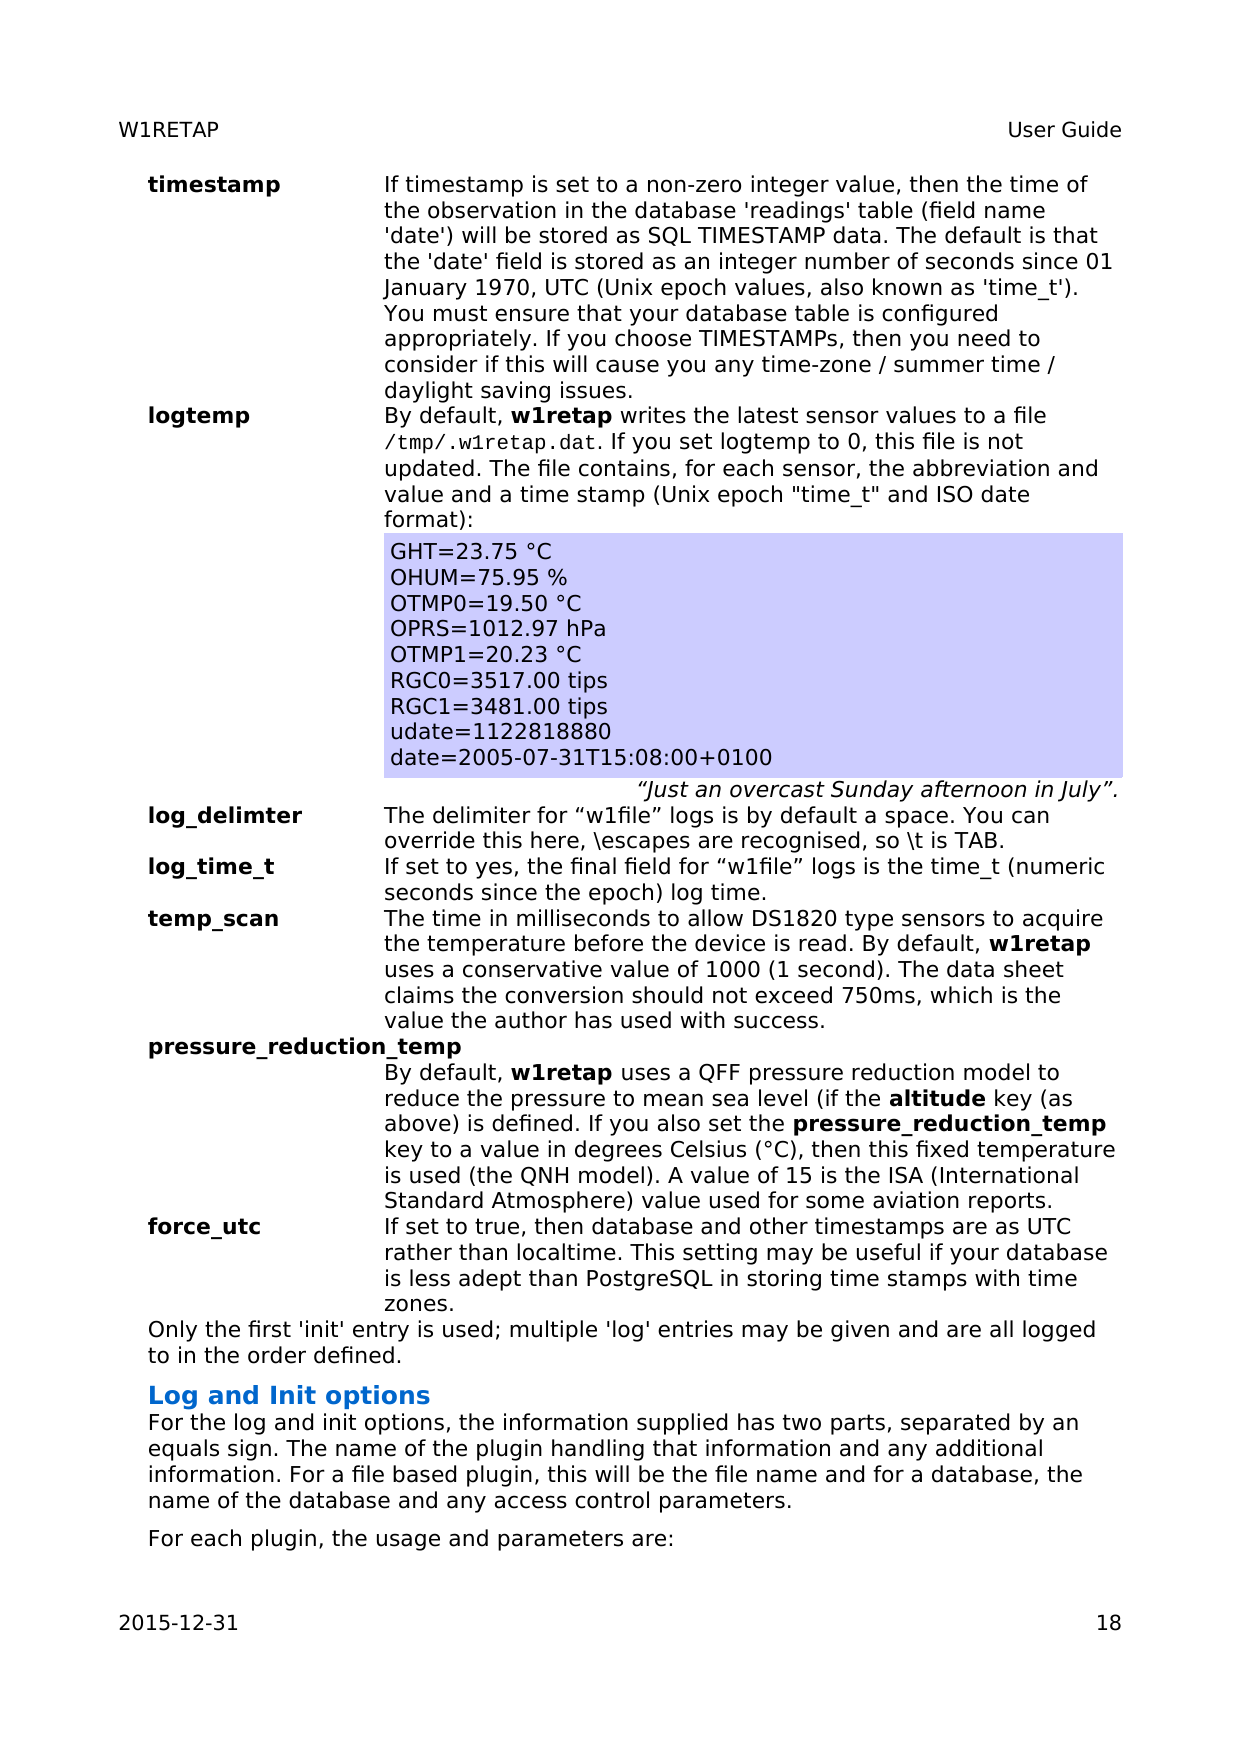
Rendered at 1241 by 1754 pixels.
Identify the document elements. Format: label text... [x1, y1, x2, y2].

list By default, w1retap uses a QFF pressure reduction model to reduce the pressure to mean sea level (if the altitude key (as above) is defined. If you also set the pressure_reduction_temp key to a value in degrees Celsius (°C), then this fixed temperature is used (the QNH model). A value of 15 is the ISA (International Standard Atmosphere) value used for some aviation reports. [148, 1060, 1122, 1214]
list temp_scan The time in milliseconds to allow DS1820 type sensors to acquire the temperature before the device is read. By default, w1retap uses a conservative value of 1000 (1 second). The data sheet claims the conversion should not exceed 750ms, which is the value the author has used with success. [148, 905, 1122, 1034]
list timestamp If timestamp is set to a non-zero integer value, then the time of the observation in the database 'readings' table (field name 'date') will be stored as SQL TIMESTAMP data. The default is that the 'date' field is stored as an integer number of seconds since 01 January 1970, UTC (Unix epoch values, also known as 'time_t'). You must ensure that your database table is configured appropriately. If you choose TIMESTAMPs, then you need to consider if this will cause you any time-zone / summer time / daylight saving issues. [148, 172, 1122, 403]
text For the log and init options, the information supplied has two parts, separated by an equals sign. The name of the plugin handling that information and any additional information. For a file based plugin, this will be the file name and for a database, the name of the database and any access control parameters. [148, 1410, 1122, 1513]
list force_utc If set to true, then database and other timestamps are as UTC rather than localtime. This setting may be useful if your database is less adept than PostgreSQL in storing time stamps with time zones. [148, 1214, 1122, 1317]
text GHT=23.75 °C OHUM=75.95 % OTMP0=19.50 °C OPRS=1012.97 hPa OTMP1=20.23 °C RGC0=3517.00 tips RGC1=3481.00 tips udate=1122818880 date=2005-07-31T15:08:00+0100 [385, 534, 1122, 777]
text For each plugin, the usage and parameters are: [148, 1526, 1122, 1551]
text Only the first 'init' entry is used; multiple 'log' entries may be given and are all logged to in the order defined. [148, 1317, 1122, 1368]
list logtemp By default, w1retap writes the latest sensor values to a file /tmp/.w1retap.dat. If you set logtemp to 0, this file is not updated. The file contains, for each sensor, the abbreviation and value and a time stamp (Unix epoch "time_t" and ISO date format): [148, 403, 1122, 533]
list log_time_t If set to yes, the final field for “w1file” logs is the time_t (numeric seconds since the epoch) log time. [148, 854, 1122, 905]
list log_delimter The delimiter for “w1file” logs is by default a space. You can override this here, \escapes are recognised, so \t is TAB. [148, 802, 1122, 854]
list “Just an overcast Sunday afternoon in July”. [148, 777, 1122, 802]
subtitle Log and Init options [148, 1381, 1122, 1410]
list pressure_reduction_temp [148, 1034, 1122, 1060]
